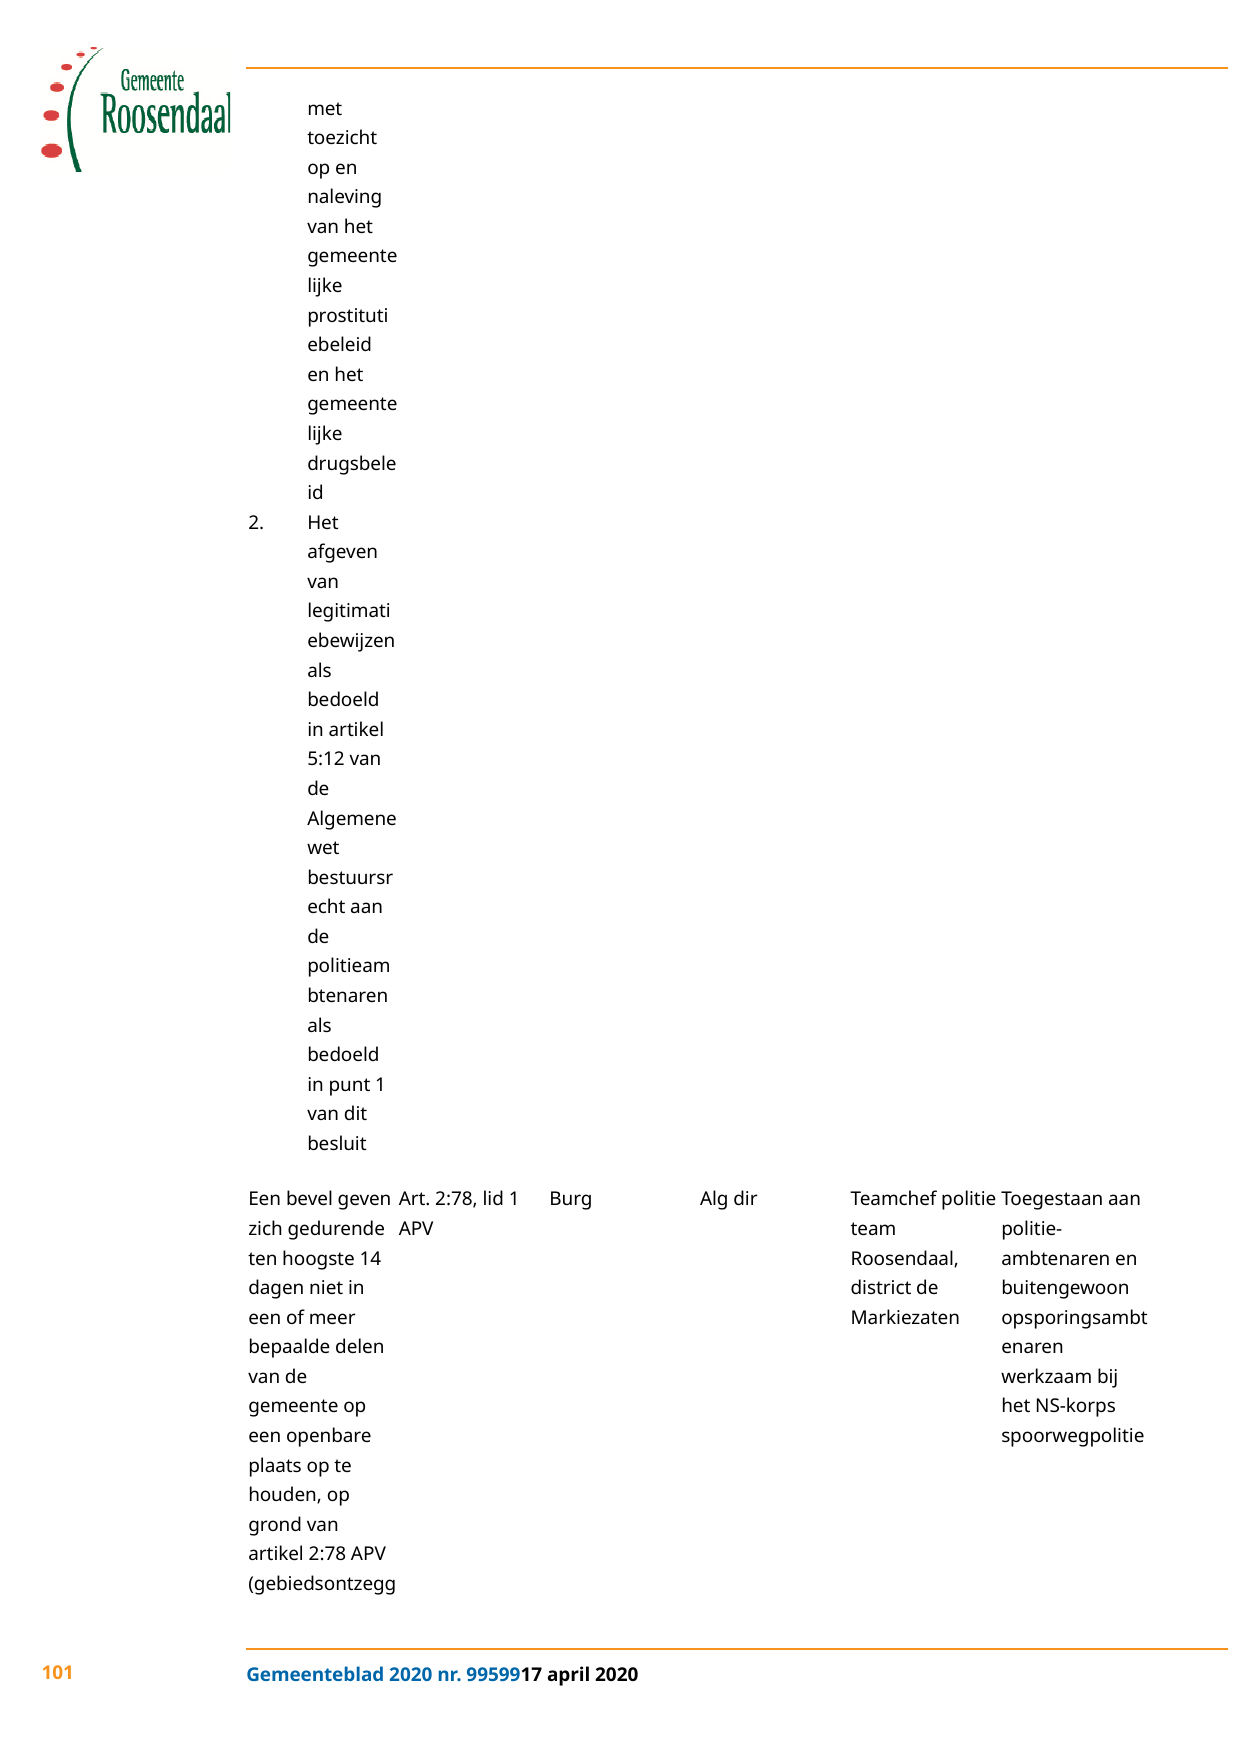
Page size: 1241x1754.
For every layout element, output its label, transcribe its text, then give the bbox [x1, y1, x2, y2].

table_cell [399, 95, 549, 1186]
picture [41, 47, 231, 172]
table_cell [700, 95, 850, 1186]
table_cell Art. 2:78, lid 1 APV [399, 1186, 549, 1596]
table_cell Toegestaan aan politie-ambtenaren en buitengewoon opsporingsambtenaren werkzaam bij het NS-korps spoorwegpolitie [1001, 1186, 1152, 1596]
table_cell met toezicht op en naleving van het gemeentelijke prostitutiebeleid en het gemeentelijke drugsbeleid Het afgeven van legitimatiebewijzen als bedoeld in artikel 5:12 van de Algemene wet bestuursrecht aan de politieambtenaren als bedoeld in punt 1 van dit besluit [248, 95, 398, 1186]
table_cell [850, 95, 1001, 1186]
table_cell Een bevel geven zich gedurende ten hoogste 14 dagen niet in een of meer bepaalde delen van de gemeente op een openbare plaats op te houden, op grond van artikel 2:78 APV (gebiedsontzegg [248, 1186, 398, 1596]
table_cell Teamchef politie team Roosendaal, district de Markiezaten [850, 1186, 1001, 1596]
table_cell Alg dir [700, 1186, 850, 1596]
table_cell [1001, 95, 1152, 1186]
table_cell [549, 95, 700, 1186]
table_cell Burg [549, 1186, 700, 1596]
